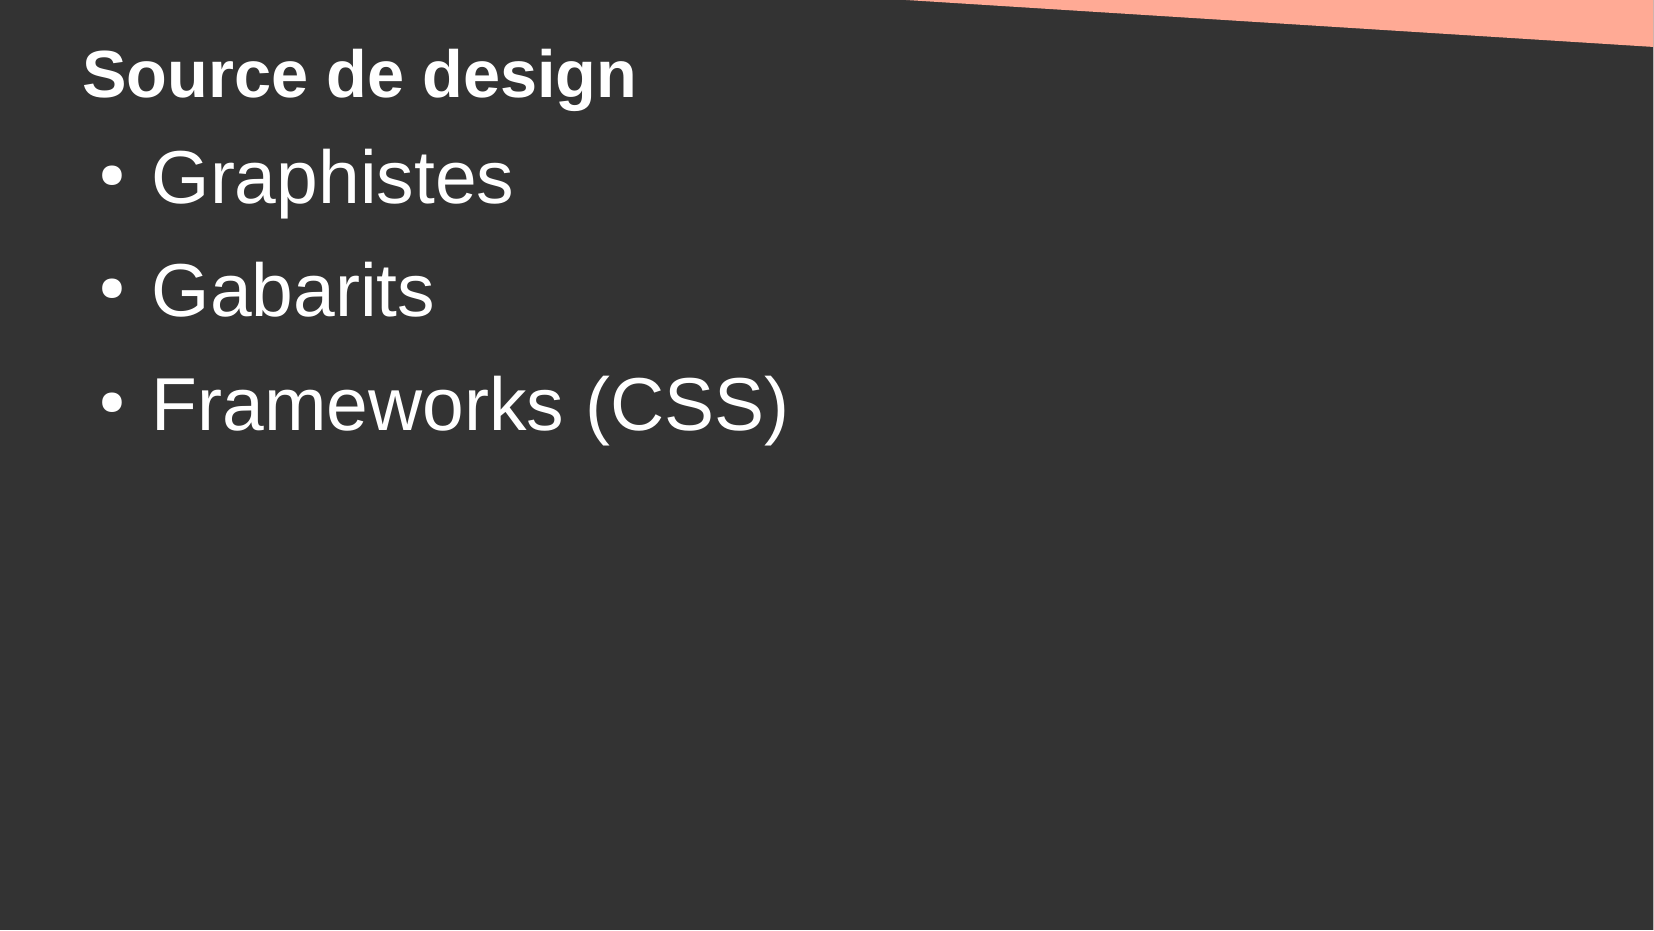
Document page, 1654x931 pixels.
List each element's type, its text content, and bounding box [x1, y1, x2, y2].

list Graphistes Gabarits Frameworks (CSS) [80, 135, 1620, 827]
title Source de design [82, 37, 1571, 114]
text_box [906, 0, 1654, 47]
